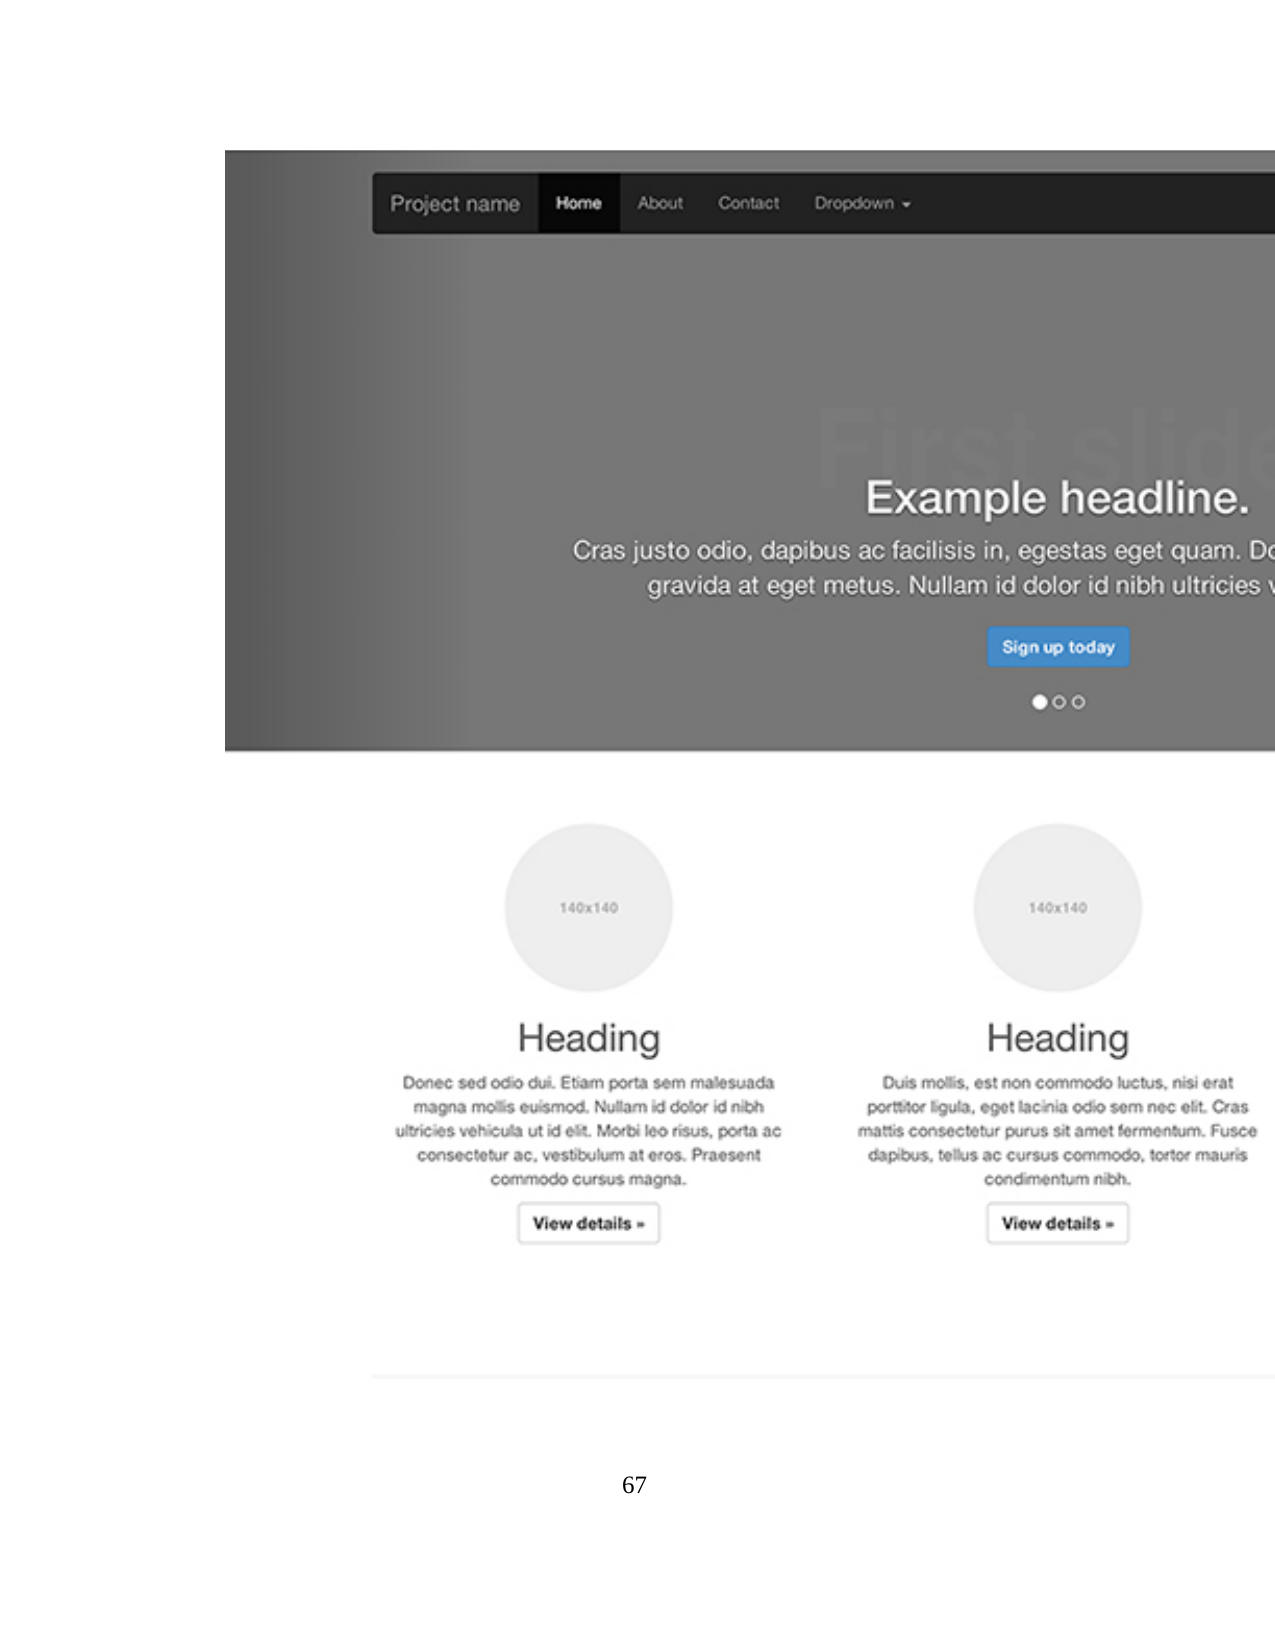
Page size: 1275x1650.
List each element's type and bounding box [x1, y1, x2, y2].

picture [225, 150, 1275, 1400]
